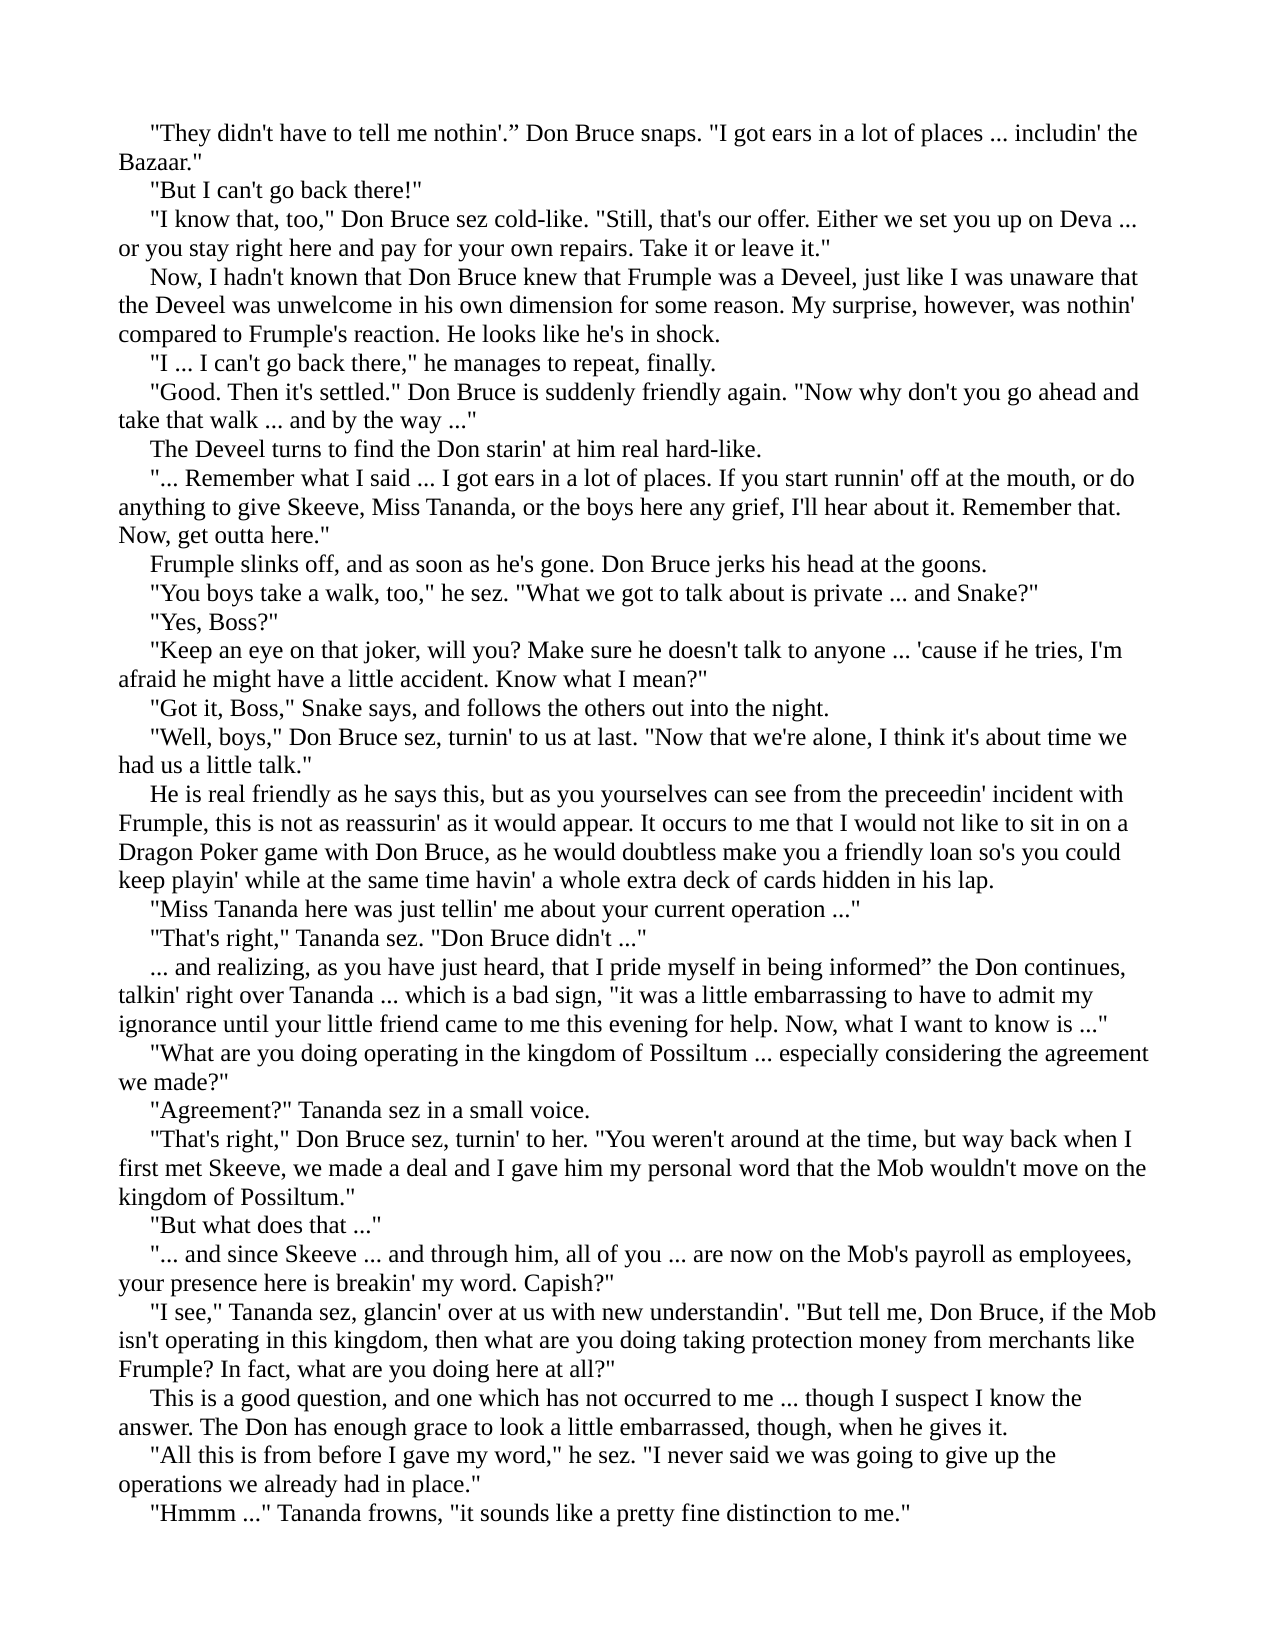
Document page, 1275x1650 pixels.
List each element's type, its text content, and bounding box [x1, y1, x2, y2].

text "All this is from before I gave my word," he sez. "I never said we was going to give up the operations we already had in place." [118, 1441, 1157, 1498]
text "... and since Skeeve ... and through him, all of you ... are now on the Mob's payroll as employees, your presence here is breakin' my word. Capish?" [118, 1239, 1157, 1297]
text ... and realizing, as you have just heard, that I pride myself in being informed” the Don continues, talkin' right over Tananda ... which is a bad sign, "it was a little embarrassing to have to admit my ignorance until your little friend came to me this evening for help. Now, what I want to know is ..." [118, 952, 1157, 1038]
text "They didn't have to tell me nothin'.” Don Bruce snaps. "I got ears in a lot of places ... includin' the Bazaar." [118, 118, 1157, 176]
text This is a good question, and one which has not occurred to me ... though I suspect I know the answer. The Don has enough grace to look a little embarrassed, though, when he gives it. [118, 1383, 1157, 1441]
text Now, I hadn't known that Don Bruce knew that Frumple was a Deveel, just like I was unaware that the Deveel was unwelcome in his own dimension for some reason. My surprise, however, was nothin' compared to Frumple's reaction. He looks like he's in shock. [118, 262, 1157, 348]
text "That's right," Tananda sez. "Don Bruce didn't ..." [118, 923, 1157, 952]
text "Keep an eye on that joker, will you? Make sure he doesn't talk to anyone ... 'cause if he tries, I'm afraid he might have a little accident. Know what I mean?" [118, 636, 1157, 693]
text "You boys take a walk, too," he sez. "What we got to talk about is private ... and Snake?" [118, 578, 1157, 607]
text "What are you doing operating in the kingdom of Possiltum ... especially considering the agreement we made?" [118, 1038, 1157, 1096]
text "Good. Then it's settled." Don Bruce is suddenly friendly again. "Now why don't you go ahead and take that walk ... and by the way ..." [118, 377, 1157, 434]
text "I ... I can't go back there," he manages to repeat, finally. [118, 348, 1157, 377]
text "But what does that ..." [118, 1211, 1157, 1239]
text "Miss Tananda here was just tellin' me about your current operation ..." [118, 894, 1157, 923]
text The Deveel turns to find the Don starin' at him real hard-like. [118, 434, 1157, 463]
text He is real friendly as he says this, but as you yourselves can see from the preceedin' incident with Frumple, this is not as reassurin' as it would appear. It occurs to me that I would not like to sit in on a Dragon Poker game with Don Bruce, as he would doubtless make you a friendly loan so's you could keep playin' while at the same time havin' a whole extra deck of cards hidden in his lap. [118, 779, 1157, 894]
text "That's right," Don Bruce sez, turnin' to her. "You weren't around at the time, but way back when I first met Skeeve, we made a deal and I gave him my personal word that the Mob wouldn't move on the kingdom of Possiltum." [118, 1124, 1157, 1211]
text "Agreement?" Tananda sez in a small voice. [118, 1096, 1157, 1124]
text "Got it, Boss," Snake says, and follows the others out into the night. [118, 693, 1157, 722]
text "Well, boys," Don Bruce sez, turnin' to us at last. "Now that we're alone, I think it's about time we had us a little talk." [118, 722, 1157, 779]
text "... Remember what I said ... I got ears in a lot of places. If you start runnin' off at the mouth, or do anything to give Skeeve, Miss Tananda, or the boys here any grief, I'll hear about it. Remember that. Now, get outta here." [118, 463, 1157, 549]
text Frumple slinks off, and as soon as he's gone. Don Bruce jerks his head at the goons. [118, 549, 1157, 578]
text "Hmmm ..." Tananda frowns, "it sounds like a pretty fine distinction to me." [118, 1498, 1157, 1527]
text "I see," Tananda sez, glancin' over at us with new understandin'. "But tell me, Don Bruce, if the Mob isn't operating in this kingdom, then what are you doing taking protection money from merchants like Frumple? In fact, what are you doing here at all?" [118, 1297, 1157, 1383]
text "I know that, too," Don Bruce sez cold-like. "Still, that's our offer. Either we set you up on Deva ... or you stay right here and pay for your own repairs. Take it or leave it." [118, 204, 1157, 262]
text "But I can't go back there!" [118, 176, 1157, 204]
text "Yes, Boss?" [118, 607, 1157, 636]
